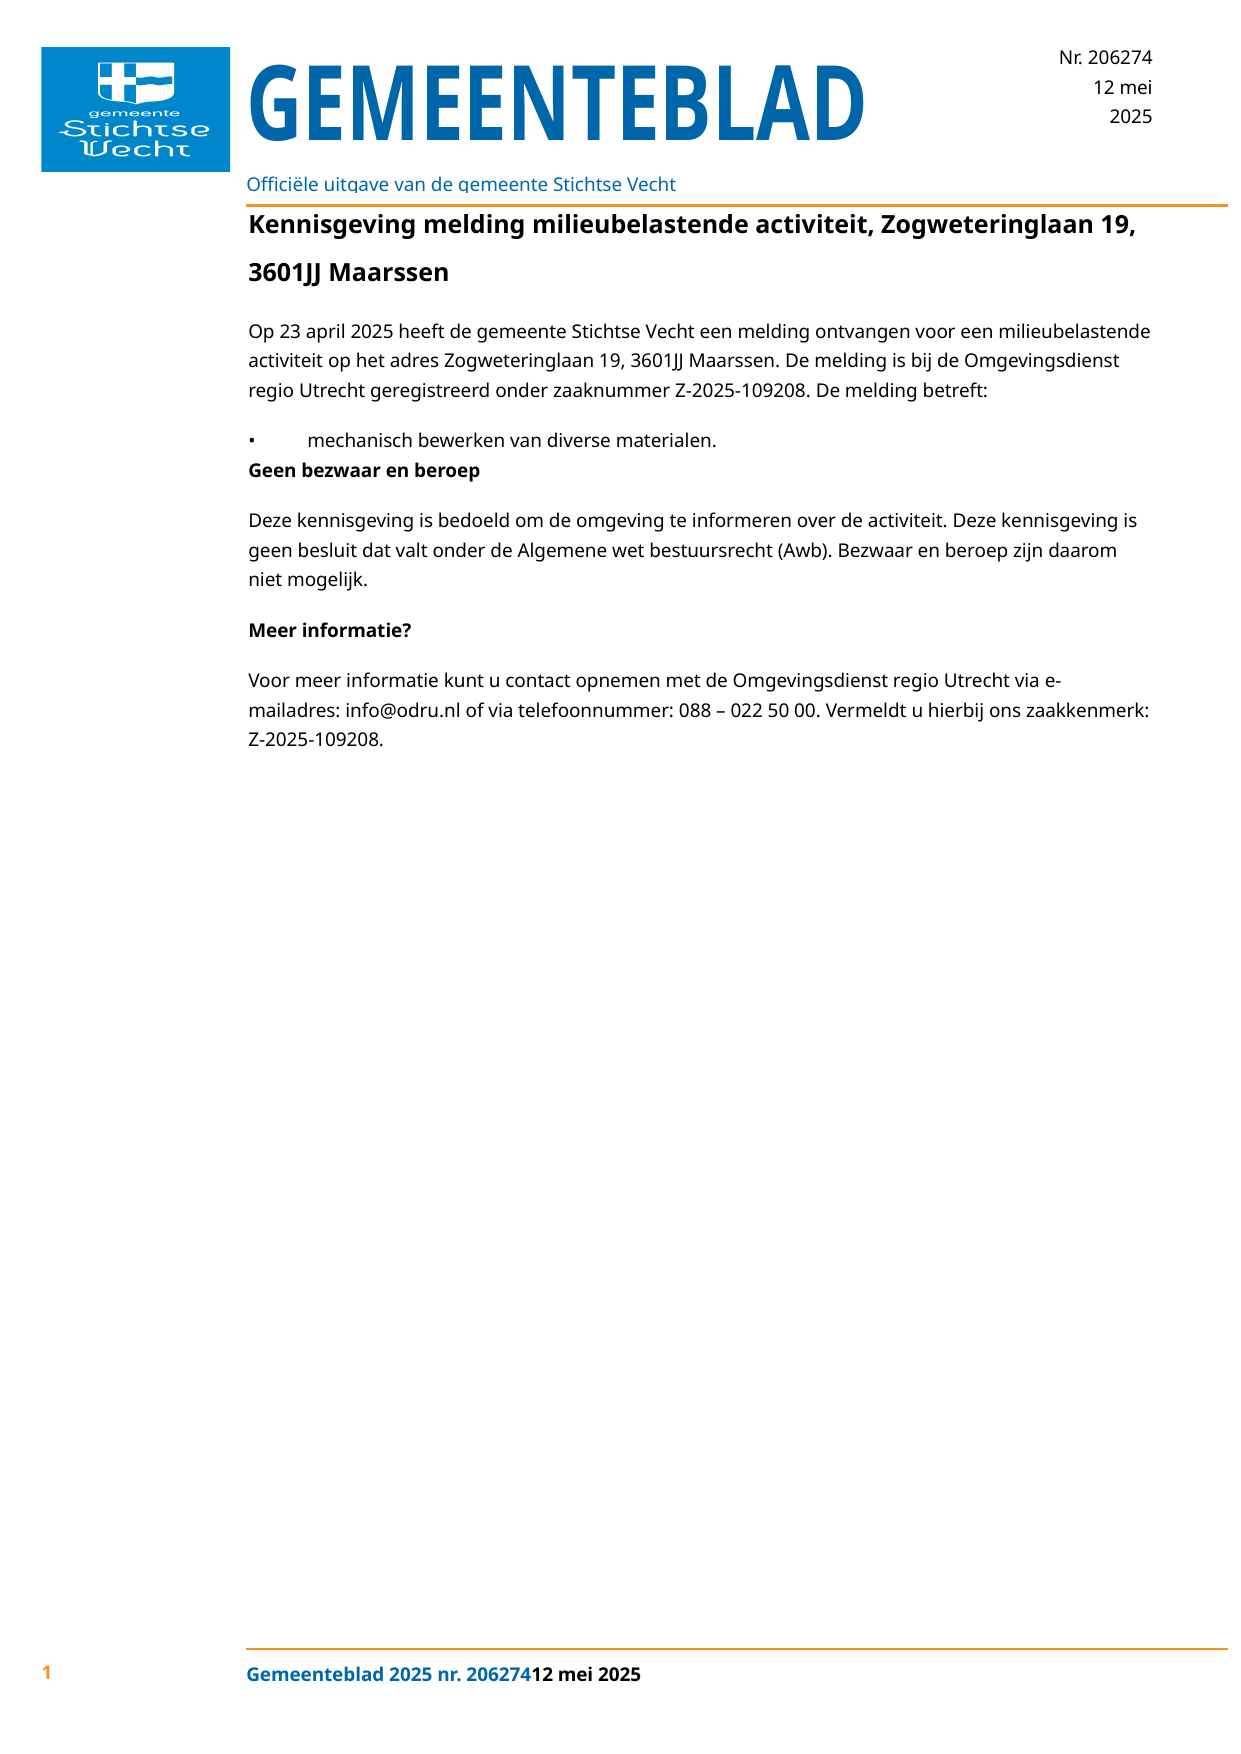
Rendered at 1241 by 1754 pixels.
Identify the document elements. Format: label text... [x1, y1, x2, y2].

picture [99, 63, 135, 101]
text Op 23 april 2025 heeft de gemeente Stichtse Vecht een melding ontvangen voor een milieubelastende activiteit op het adres Zogweteringlaan 19, 3601JJ Maarssen. De melding is bij de Omgevingsdienst regio Utrecht geregistreerd onder zaaknummer Z-2025-109208. De melding betreft: [248, 318, 1152, 403]
list mechanisch bewerken van diverse materialen. [248, 427, 1152, 453]
text Voor meer informatie kunt u contact opnemen met de Omgevingsdienst regio Utrecht via e-mailadres: info@odru.nl of via telefoonnummer: 088 – 022 50 00. Vermeldt u hierbij ons zaakkenmerk: Z-2025-109208. [248, 667, 1152, 752]
text Meer informatie? [248, 617, 1152, 643]
text Deze kennisgeving is bedoeld om de omgeving te informeren over de activiteit. Deze kennisgeving is geen besluit dat valt onder de Algemene wet bestuursrecht (Awb). Bezwaar en beroep zijn daarom niet mogelijk. [248, 507, 1152, 592]
text Geen bezwaar en beroep [248, 457, 1152, 483]
picture [137, 63, 174, 103]
text Kennisgeving melding milieubelastende activiteit, Zogweteringlaan 19, 3601JJ Maarssen [248, 207, 1152, 288]
